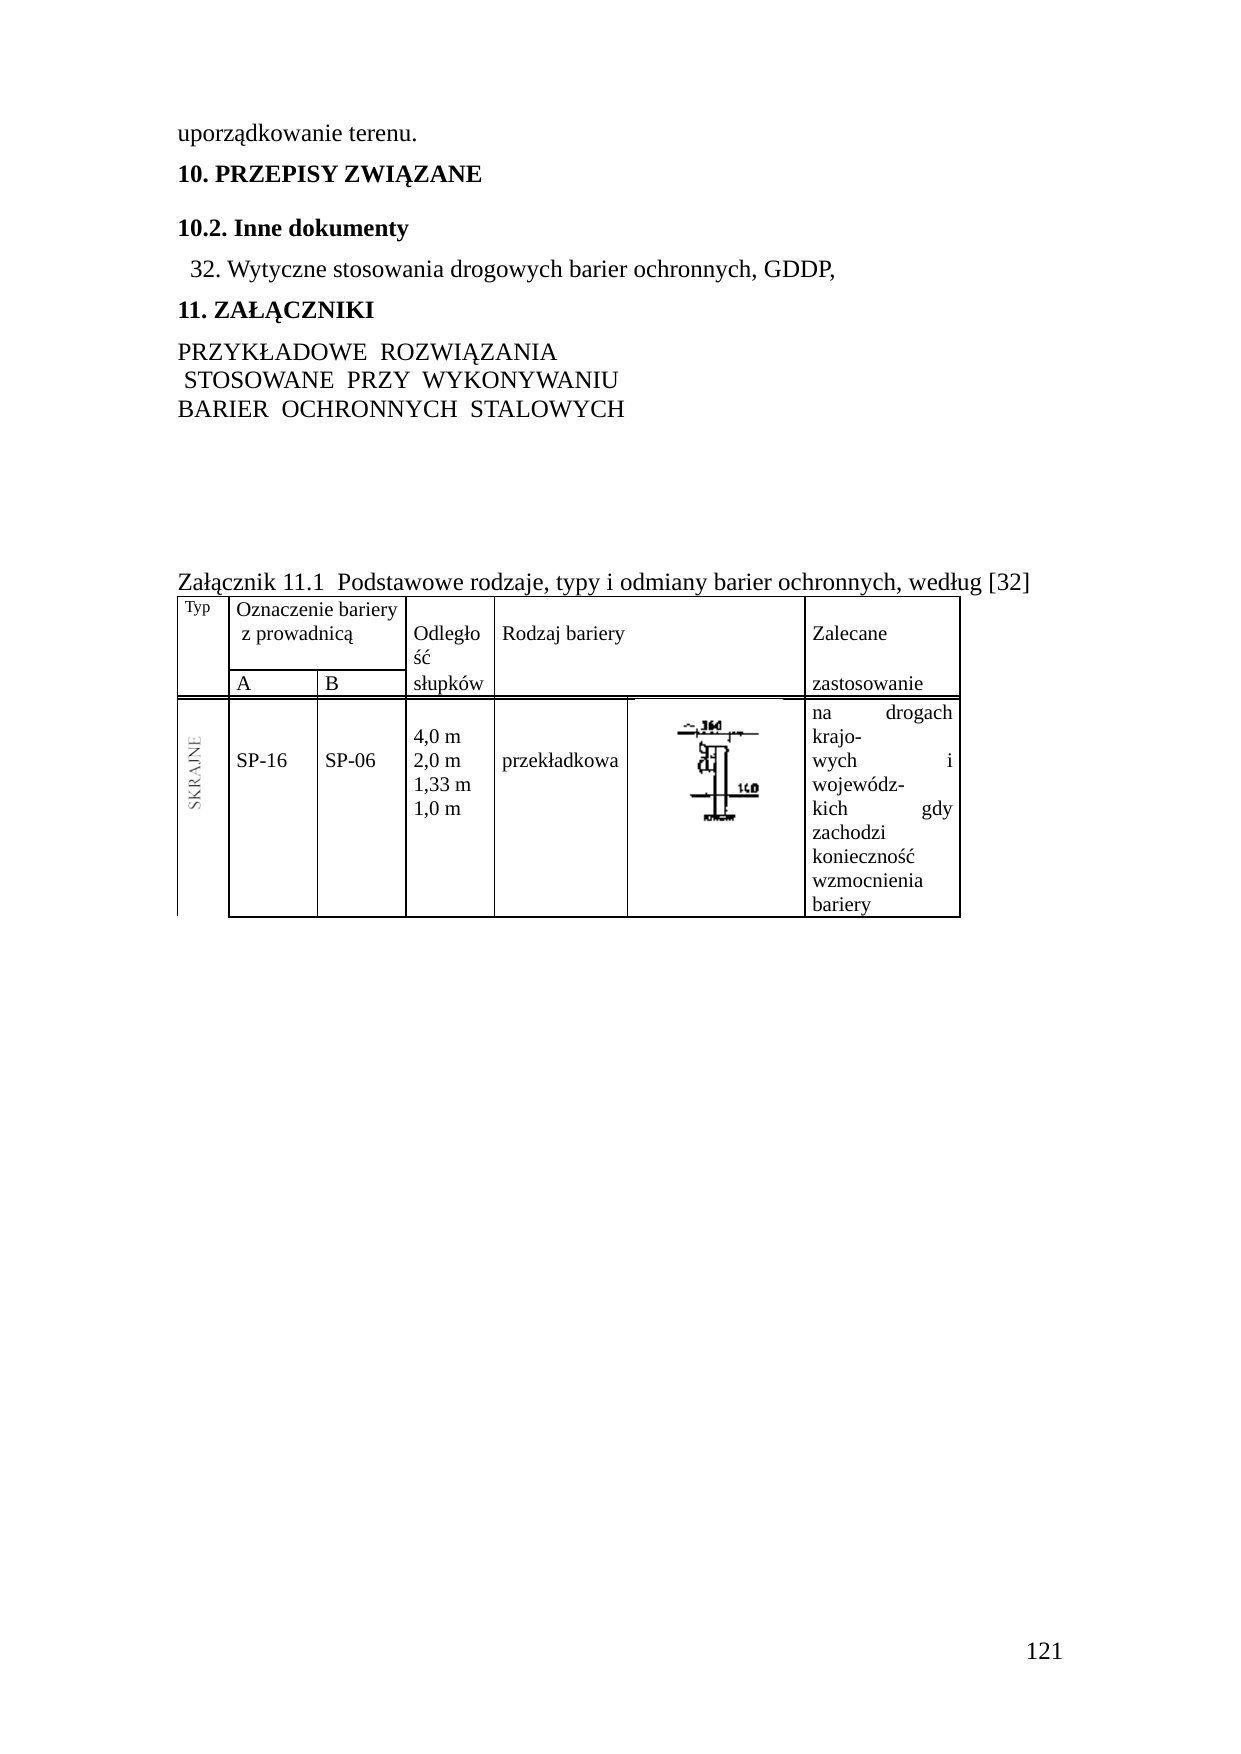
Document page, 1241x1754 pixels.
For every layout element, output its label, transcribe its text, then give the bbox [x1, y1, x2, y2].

subtitle 11. załączniki [177, 296, 1063, 324]
table_cell [178, 669, 228, 695]
subtitle 10. przepisy związane [177, 159, 1063, 188]
table_cell zastosowanie [806, 669, 959, 695]
table_header Typ [178, 597, 228, 669]
table_header Oznaczenie bariery z prowadnicą [230, 597, 405, 669]
table_header Odległość [407, 597, 494, 669]
text Załącznik 11.1 Podstawowe rodzaje, typy i odmiany barier ochronnych, według [32] [177, 567, 1063, 596]
text 32. Wytyczne stosowania drogowych barier ochronnych, GDDP, [177, 254, 1063, 283]
table_cell A [230, 671, 317, 695]
text uporządkowanie terenu. [177, 118, 1063, 147]
text BARIER OCHRONNYCH STALOWYCH [177, 394, 1063, 423]
table_cell 4,0 m 2,0 m 1,33 m 1,0 m [407, 700, 494, 916]
text PRZYKŁADOWE ROZWIĄZANIA [177, 337, 1063, 366]
table_cell przekładkowa [495, 700, 627, 916]
table_cell SP-06 [318, 700, 405, 916]
table_header Rodzaj bariery [495, 597, 804, 669]
table_cell [628, 700, 804, 916]
table_header Zalecane [806, 597, 959, 669]
subtitle 10.2. Inne dokumenty [177, 213, 1063, 242]
table_cell B [318, 671, 405, 695]
table_cell na drogach krajo- wych i wojewódz- kich gdy zachodzi konieczność wzmocnienia bariery [806, 700, 959, 916]
table_cell SP-16 [230, 700, 317, 916]
table_cell [628, 669, 804, 695]
table_cell [495, 669, 627, 695]
text STOSOWANE PRZY WYKONYWANIU [177, 366, 1063, 394]
table_cell [178, 700, 228, 916]
table_cell słupków [407, 669, 494, 695]
